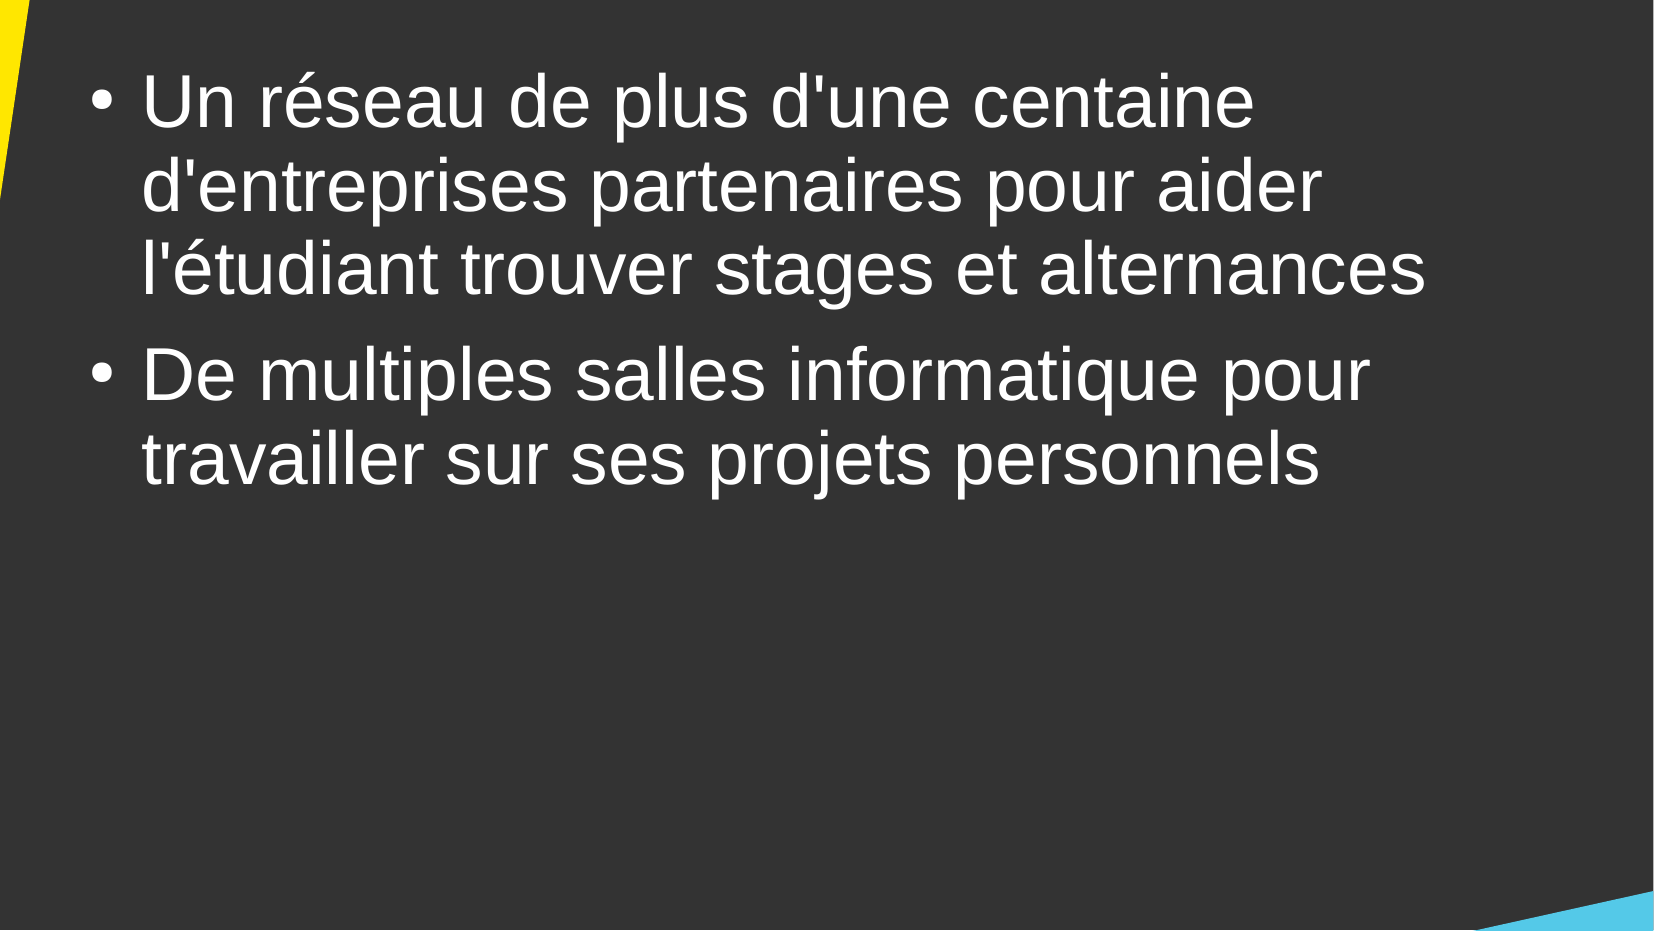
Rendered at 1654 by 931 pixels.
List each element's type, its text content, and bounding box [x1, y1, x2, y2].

text_box [0, 0, 30, 200]
text_box [1472, 890, 1654, 931]
list Un réseau de plus d'une centaine d'entreprises partenaires pour aider l'étudiant trouver stages et alternances De multiples salles informatique pour travailler sur ses projets personnels [70, 59, 1595, 875]
